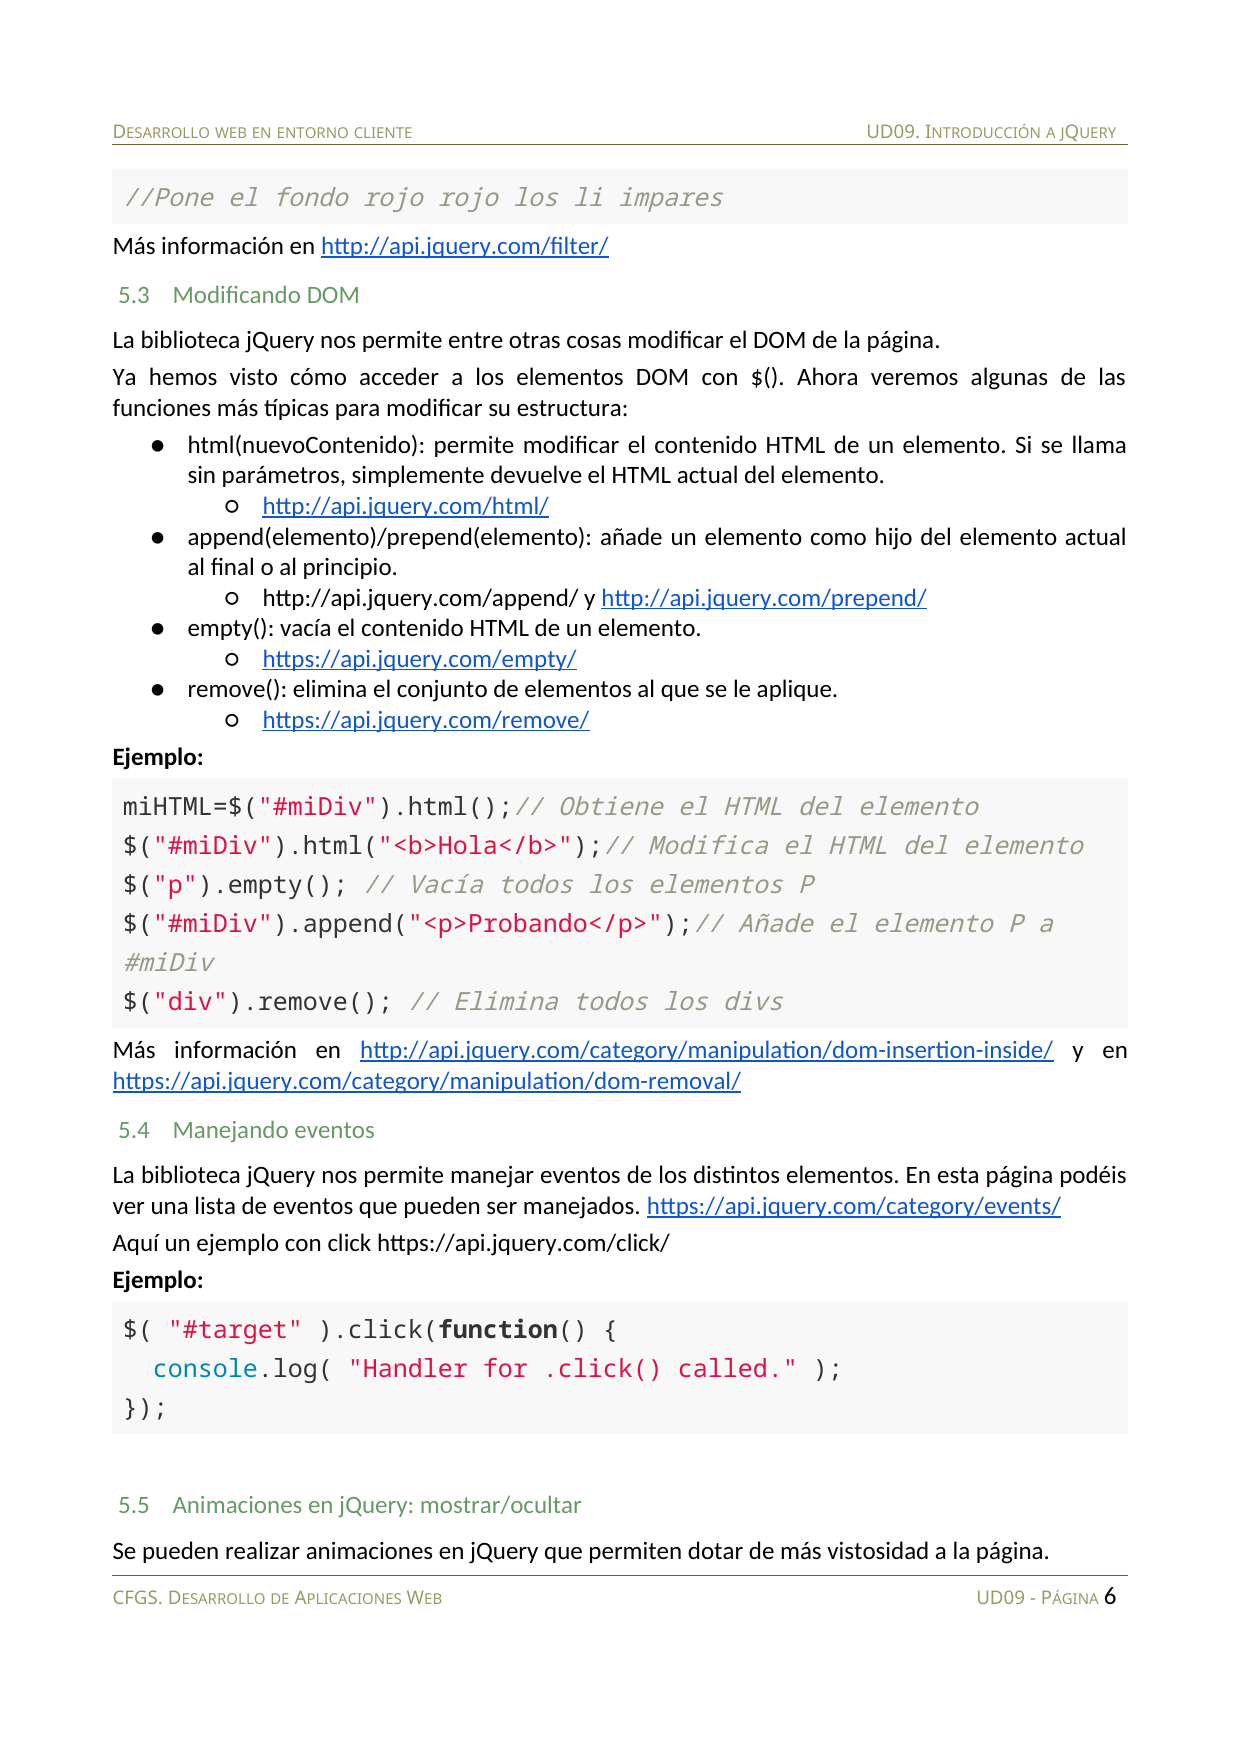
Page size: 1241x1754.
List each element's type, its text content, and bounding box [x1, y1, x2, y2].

subtitle Modificando DOM [112, 279, 1128, 310]
list https://api.jquery.com/empty/ [225, 643, 1128, 673]
text Más información en http://api.jquery.com/filter/ [112, 230, 1128, 260]
list append(elemento)/prepend(elemento): añade un elemento como hijo del elemento actual al final o al principio. [150, 521, 1128, 582]
subtitle Manejando eventos [112, 1114, 1128, 1145]
list remove(): elimina el conjunto de elementos al que se le aplique. [150, 673, 1128, 704]
text Ya hemos visto cómo acceder a los elementos DOM con $(). Ahora veremos algunas de las funciones más típicas para modificar su estructura: [112, 362, 1128, 423]
text La biblioteca jQuery nos permite entre otras cosas modificar el DOM de la página. [112, 324, 1128, 355]
text Ejemplo: [112, 741, 1128, 771]
list http://api.jquery.com/append/ y http://api.jquery.com/prepend/ [225, 582, 1128, 612]
table_header miHTML=$("#miDiv").html();// Obtiene el HTML del elemento $("#miDiv").html("<b>Hola</b>");// Modifica el HTML del elemento $("p").empty(); // Vacía todos los elementos P $("#miDiv").append("<p>Probando</p>");// Añade el elemento P a #miDiv $("div").remove(); // Elimina todos los divs [112, 778, 1128, 1028]
list html(nuevoContenido): permite modificar el contenido HTML de un elemento. Si se llama sin parámetros, simplemente devuelve el HTML actual del elemento. [150, 429, 1128, 490]
text Se pueden realizar animaciones en jQuery que permiten dotar de más vistosidad a la página. [112, 1535, 1128, 1565]
list empty(): vacía el contenido HTML de un elemento. [150, 612, 1128, 643]
table_header //Pone el fondo rojo rojo los li impares [112, 169, 1128, 224]
text Aquí un ejemplo con click https://api.jquery.com/click/ [112, 1227, 1128, 1258]
text La biblioteca jQuery nos permite manejar eventos de los distintos elementos. En esta página podéis ver una lista de eventos que pueden ser manejados. https://api.jquery.com/category/events/ [112, 1159, 1128, 1221]
list http://api.jquery.com/html/ [225, 490, 1128, 521]
text Más información en http://api.jquery.com/category/manipulation/dom-insertion-inside/ y en https://api.jquery.com/category/manipulation/dom-removal/ [112, 1034, 1128, 1095]
list https://api.jquery.com/remove/ [225, 704, 1128, 734]
subtitle Animaciones en jQuery: mostrar/ocultar [112, 1489, 1128, 1520]
table_header $( "#target" ).click(function() { console.log( "Handler for .click() called." ); }); [112, 1301, 1128, 1434]
text Ejemplo: [112, 1264, 1128, 1294]
